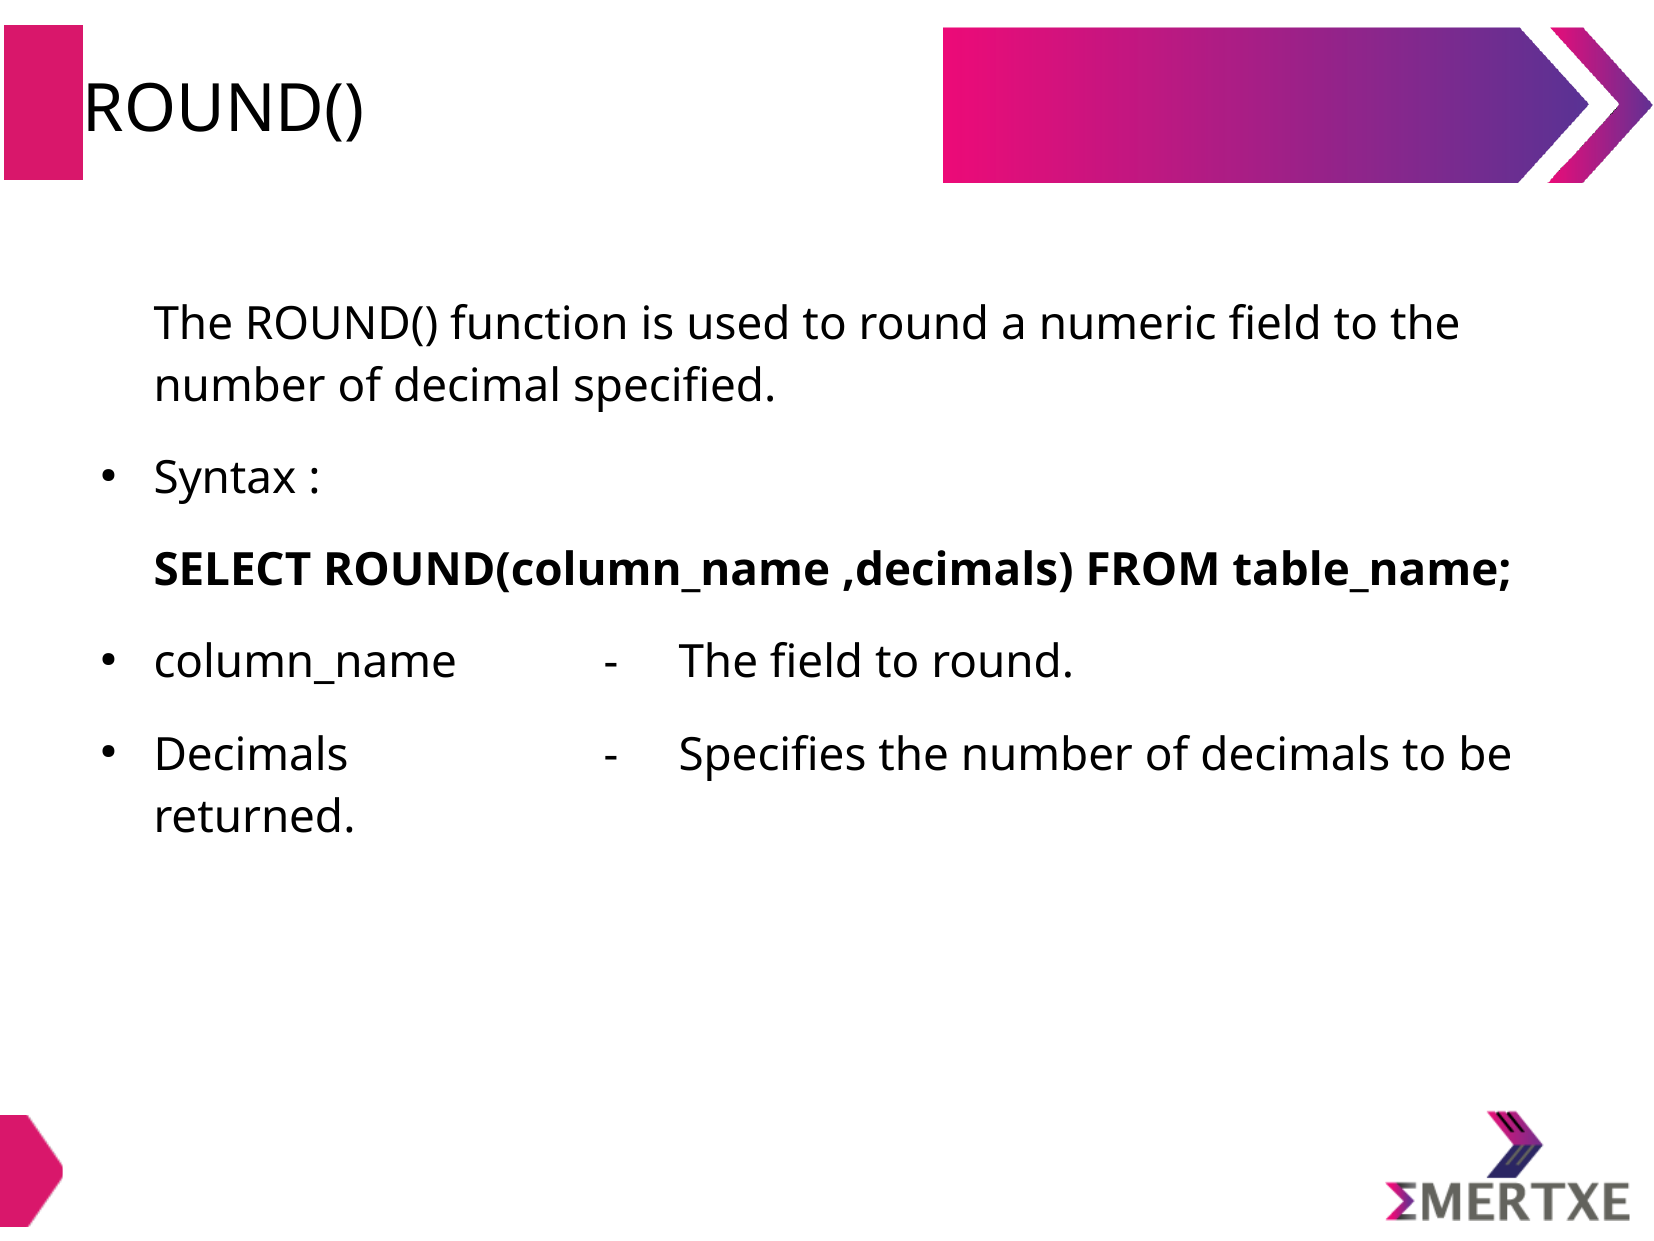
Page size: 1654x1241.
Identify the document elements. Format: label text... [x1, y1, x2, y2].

picture [1571, 27, 1653, 183]
list The ROUND() function is used to round a numeric field to the number of decimal specified. Syntax : SELECT ROUND(column_name ,decimals) FROM table_name; column_name - The field to round. Decimals - Specifies the number of decimals to be returned. [82, 290, 1571, 1010]
picture [1385, 1107, 1631, 1221]
title ROUND() [82, 2, 1571, 210]
